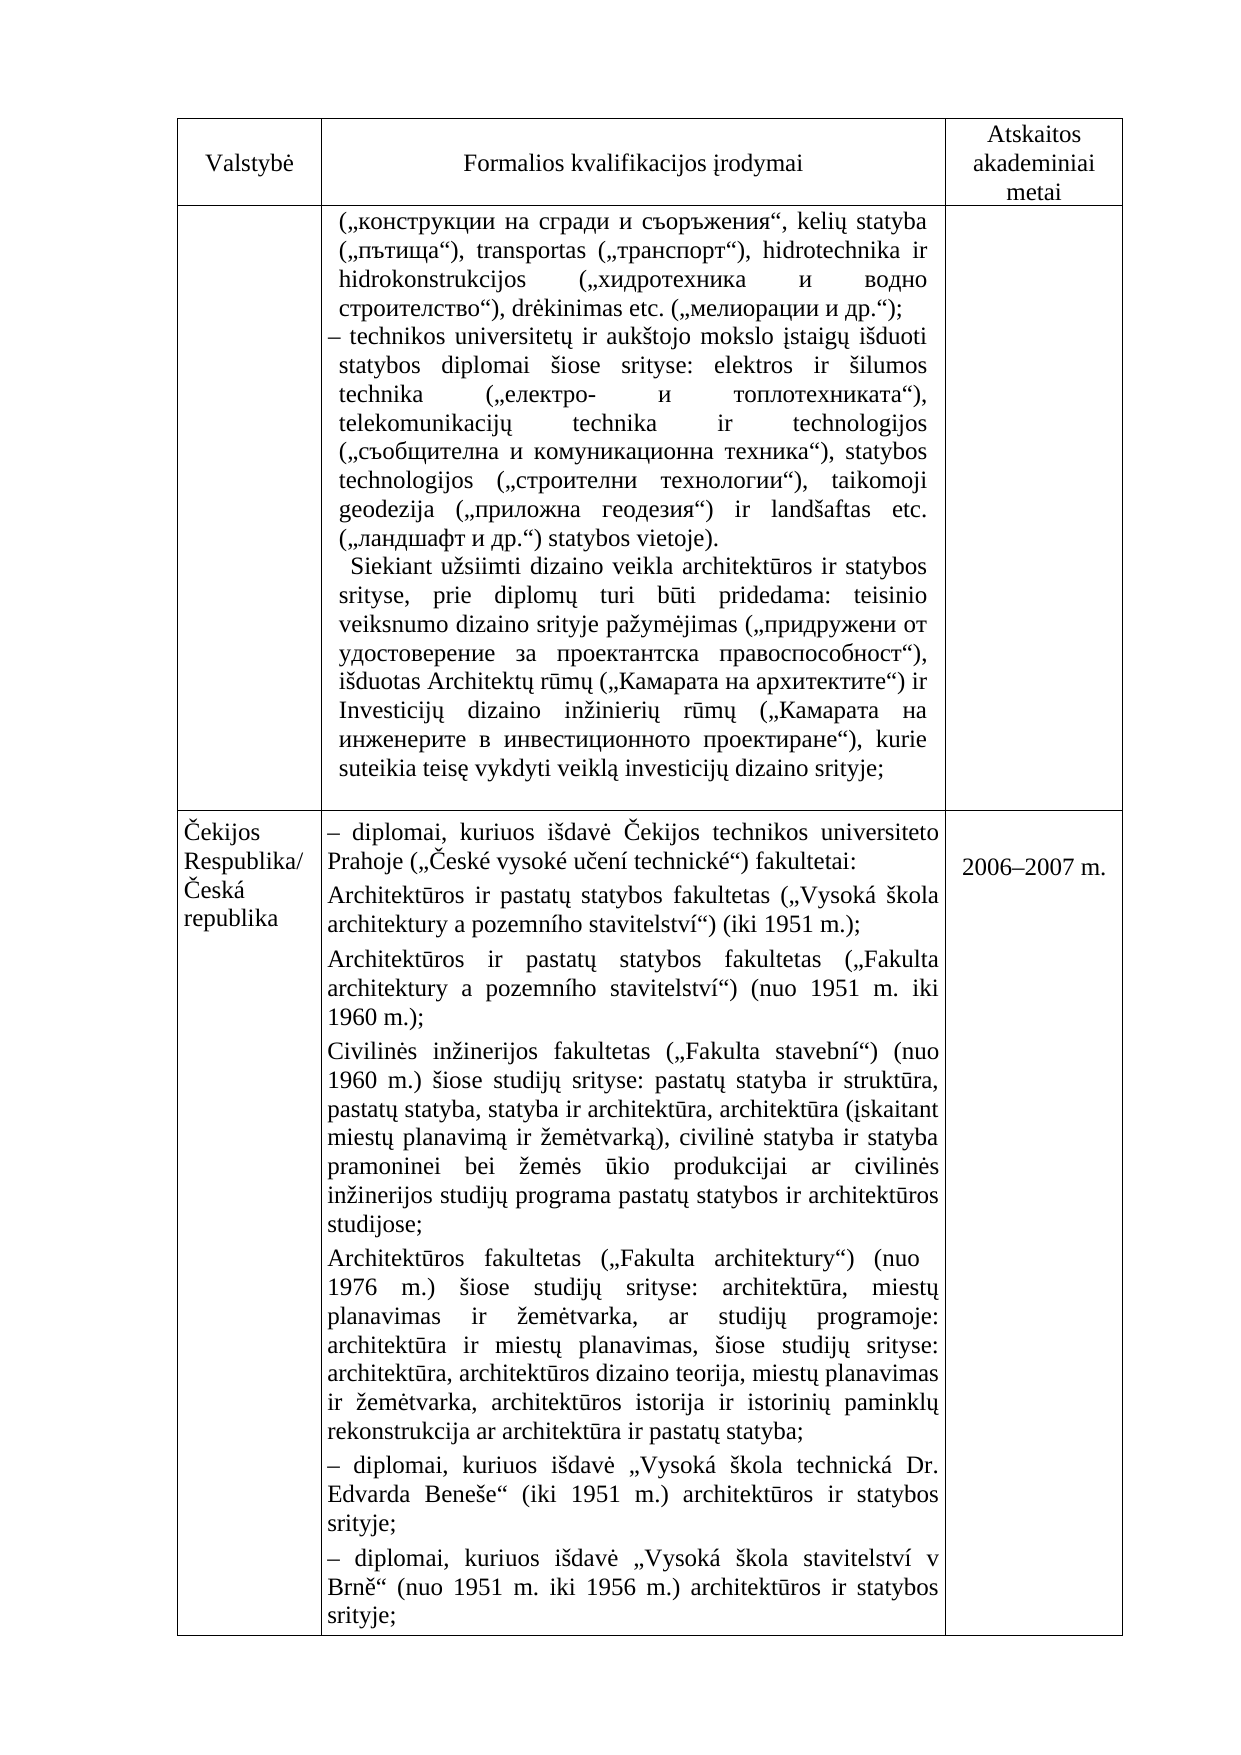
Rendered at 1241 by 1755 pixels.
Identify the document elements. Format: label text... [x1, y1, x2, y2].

table_header Atskaitos akademiniai metai [946, 119, 1122, 205]
table_header Valstybė [178, 119, 321, 205]
table_cell („конструкции на сгради и съоръжения“, kelių statyba („пътища“), transportas („транспорт“), hidrotechnika ir hidrokonstrukcijos („хидротехника и водно строителство“), drėkinimas etc. („мелиорации и др.“); – technikos universitetų ir aukštojo mokslo įstaigų išduoti statybos diplomai šiose srityse: elektros ir šilumos technika („електро- и топлотехниката“), telekomunikacijų technika ir technologijos („съобщителна и комуникационна техника“), statybos technologijos („строителни технологии“), taikomoji geodezija („приложна геодезия“) ir landšaftas etc. („ландшафт и др.“) statybos vietoje). Siekiant užsiimti dizaino veikla architektūros ir statybos srityse, prie diplomų turi būti pridedama: teisinio veiksnumo dizaino srityje pažymėjimas („придружени от удостоверение за проектантска правоспособност“), išduotas Architektų rūmų („Камарата на архитектите“) ir Investicijų dizaino inžinierių rūmų („Камарата на инженерите в инвестиционното проектиране“), kurie suteikia teisę vykdyti veiklą investicijų dizaino srityje; [322, 206, 945, 810]
table_cell [178, 206, 321, 810]
table_cell [946, 206, 1122, 810]
table_cell Čekijos Respublika/ Česká republika [178, 811, 321, 1635]
table_cell 2006–2007 m. [946, 811, 1122, 1635]
table_header Formalios kvalifikacijos įrodymai [322, 119, 945, 205]
table_cell – diplomai, kuriuos išdavė Čekijos technikos universiteto Prahoje („České vysoké učení technické“) fakultetai: Architektūros ir pastatų statybos fakultetas („Vysoká škola architektury a pozemního stavitelství“) (iki 1951 m.); Architektūros ir pastatų statybos fakultetas („Fakulta architektury a pozemního stavitelství“) (nuo 1951 m. iki 1960 m.); Civilinės inžinerijos fakultetas („Fakulta stavební“) (nuo 1960 m.) šiose studijų srityse: pastatų statyba ir struktūra, pastatų statyba, statyba ir architektūra, architektūra (įskaitant miestų planavimą ir žemėtvarką), civilinė statyba ir statyba pramoninei bei žemės ūkio produkcijai ar civilinės inžinerijos studijų programa pastatų statybos ir architektūros studijose; Architektūros fakultetas („Fakulta architektury“) (nuo 1976 m.) šiose studijų srityse: architektūra, miestų planavimas ir žemėtvarka, ar studijų programoje: architektūra ir miestų planavimas, šiose studijų srityse: architektūra, architektūros dizaino teorija, miestų planavimas ir žemėtvarka, architektūros istorija ir istorinių paminklų rekonstrukcija ar architektūra ir pastatų statyba; – diplomai, kuriuos išdavė „Vysoká škola technická Dr. Edvarda Beneše“ (iki 1951 m.) architektūros ir statybos srityje; – diplomai, kuriuos išdavė „Vysoká škola stavitelství v Brně“ (nuo 1951 m. iki 1956 m.) architektūros ir statybos srityje; [322, 811, 945, 1635]
